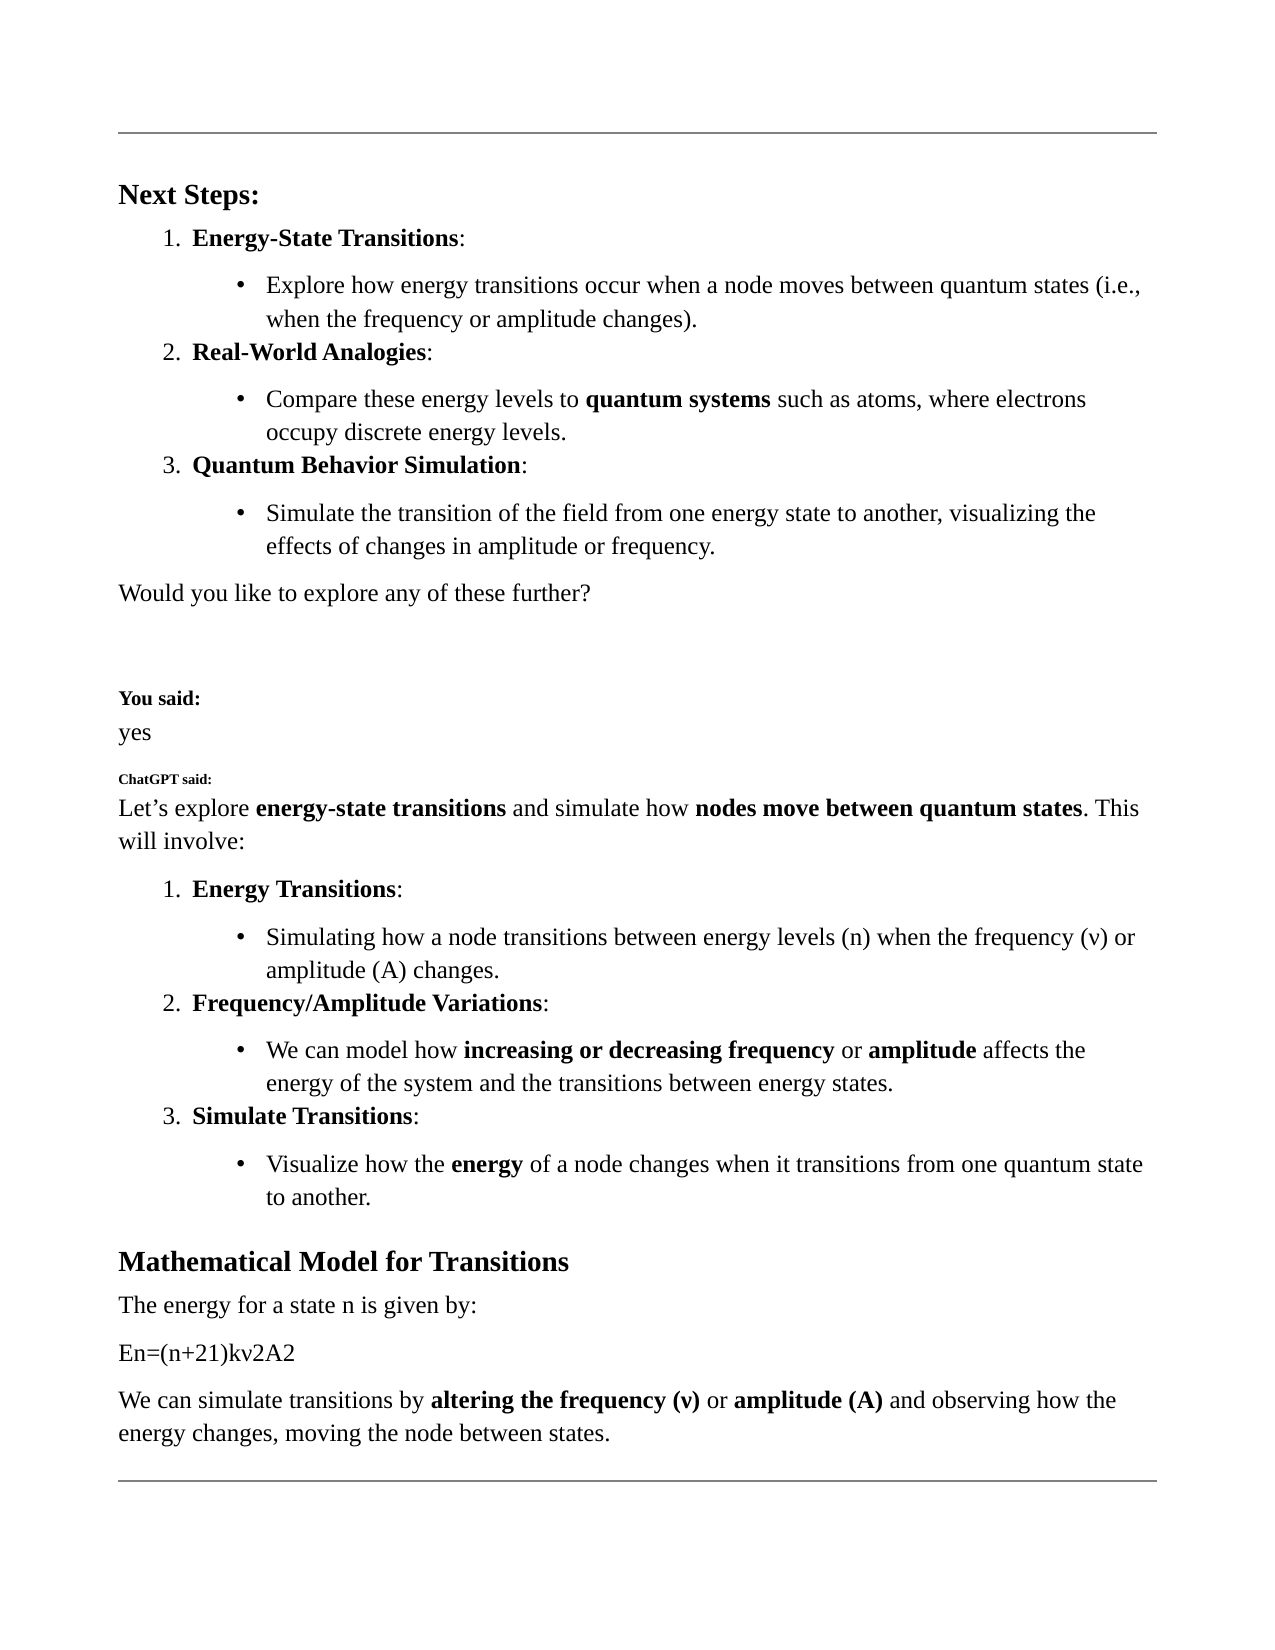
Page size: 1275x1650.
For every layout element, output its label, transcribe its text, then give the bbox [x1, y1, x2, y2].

subtitle Next Steps: [118, 177, 1157, 211]
subtitle You said: [118, 686, 1157, 710]
list Simulate the transition of the field from one energy state to another, visualizing the effects of changes in amplitude or frequency. [236, 498, 1157, 560]
text yes [118, 717, 1157, 745]
list We can model how increasing or decreasing frequency or amplitude affects the energy of the system and the transitions between energy states. [236, 1035, 1157, 1097]
list Frequency/Amplitude Variations: [162, 988, 1157, 1016]
text Let’s explore energy-state transitions and simulate how nodes move between quantum states. This will involve: [118, 793, 1157, 855]
text ​ [118, 626, 1157, 655]
list Real-World Analogies: [162, 337, 1157, 365]
list Energy Transitions: [162, 874, 1157, 903]
text We can simulate transitions by altering the frequency (ν) or amplitude (A) and observing how the energy changes, moving the node between states. [118, 1385, 1157, 1447]
list Quantum Behavior Simulation: [162, 450, 1157, 479]
list Compare these energy levels to quantum systems such as atoms, where electrons occupy discrete energy levels. [236, 384, 1157, 446]
text The energy for a state n is given by: [118, 1290, 1157, 1319]
subtitle Mathematical Model for Transitions [118, 1244, 1157, 1278]
subtitle ChatGPT said: [118, 770, 1157, 787]
list Explore how energy transitions occur when a node moves between quantum states (i.e., when the frequency or amplitude changes). [236, 271, 1157, 332]
text Would you like to explore any of these further? 🚀 ​ [118, 578, 1157, 607]
list Simulating how a node transitions between energy levels (n) when the frequency (ν) or amplitude (A) changes. [236, 922, 1157, 983]
list Energy-State Transitions: [162, 223, 1157, 252]
list Simulate Transitions: [162, 1101, 1157, 1130]
list Visualize how the energy of a node changes when it transitions from one quantum state to another. [236, 1149, 1157, 1211]
text En​=(n+21​)kν2A2 [118, 1338, 1157, 1367]
